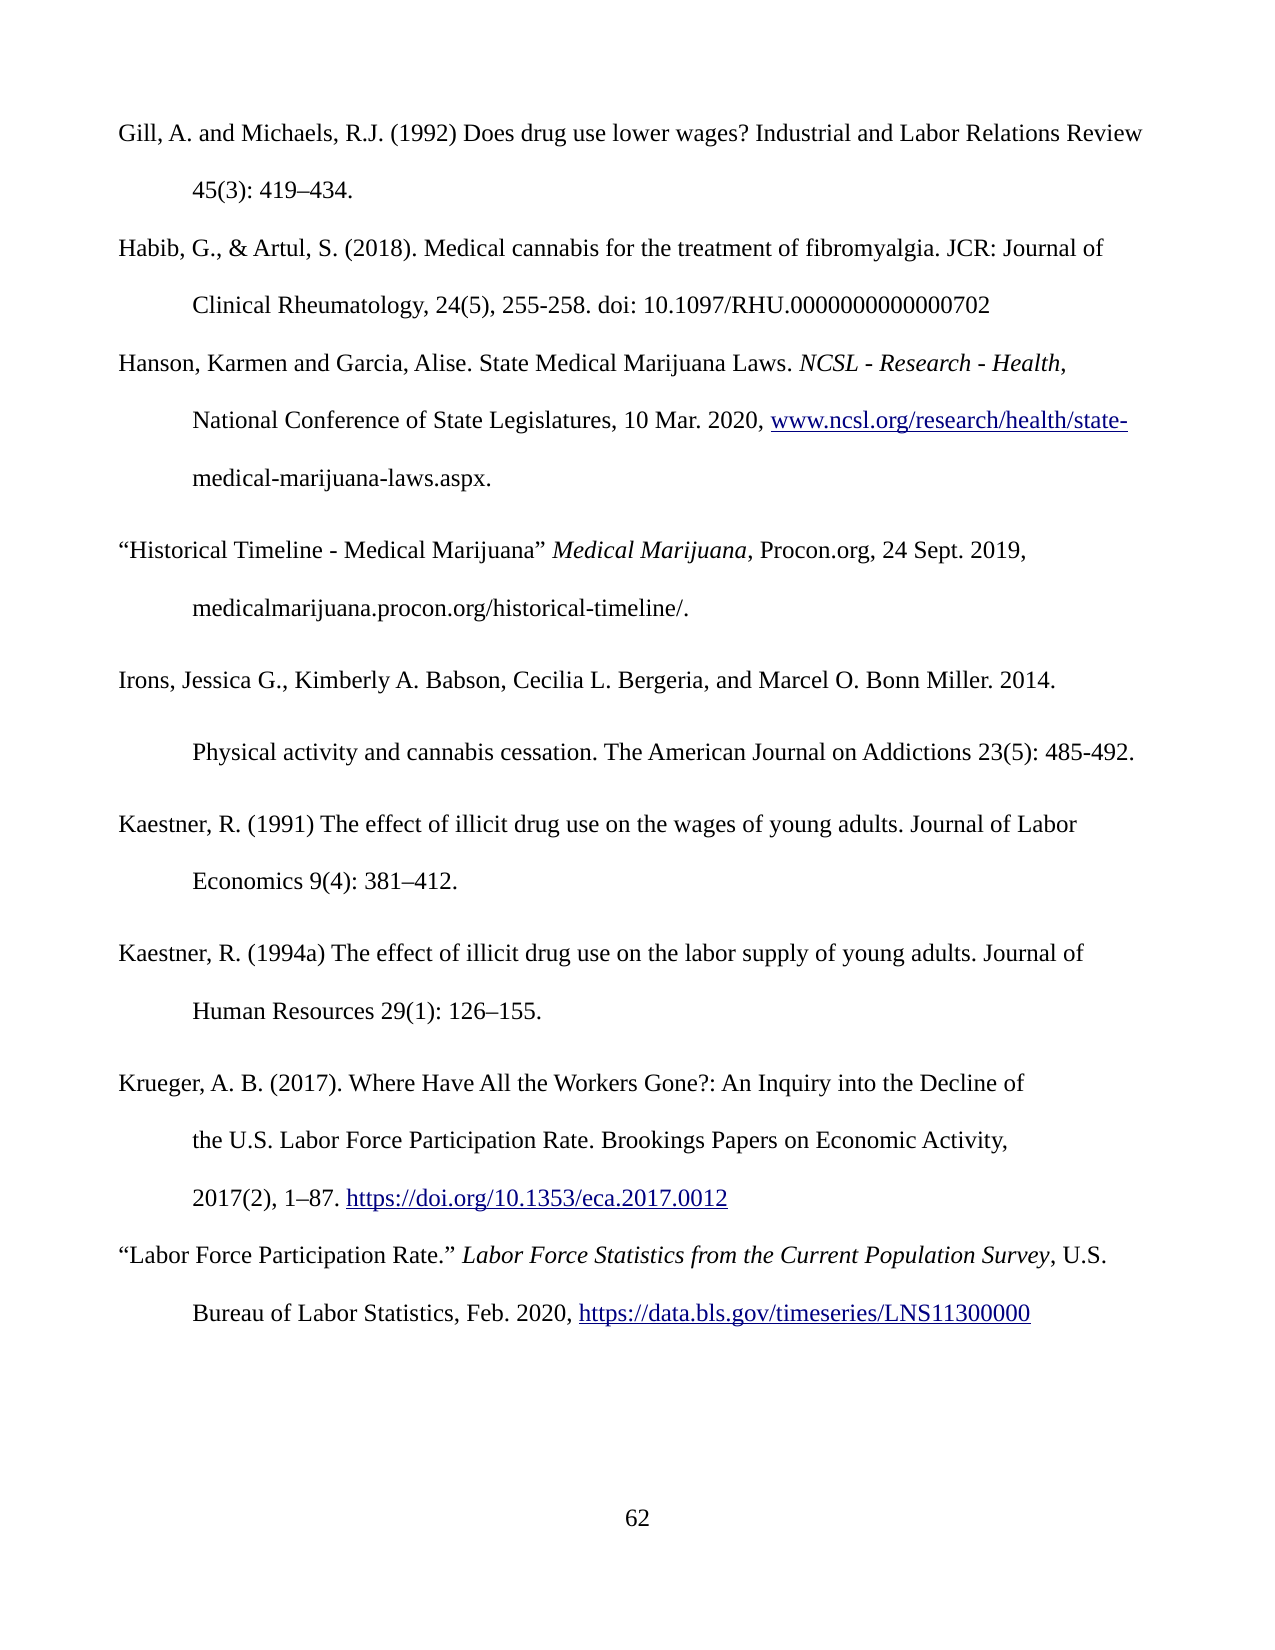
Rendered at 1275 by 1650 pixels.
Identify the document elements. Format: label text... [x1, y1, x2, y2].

text Physical activity and cannabis cessation. The American Journal on Addictions 23(5): 485-492. [118, 737, 1157, 766]
text “Labor Force Participation Rate.” Labor Force Statistics from the Current Population Survey, U.S. Bureau of Labor Statistics, Feb. 2020, https://data.bls.gov/timeseries/LNS11300000 [118, 1241, 1157, 1327]
text Kaestner, R. (1991) The effect of illicit drug use on the wages of young adults. Journal of Labor Economics 9(4): 381–412. [118, 809, 1157, 895]
text Krueger, A. B. (2017). Where Have All the Workers Gone?: An Inquiry into the Decline of [118, 1068, 1157, 1097]
text Gill, A. and Michaels, R.J. (1992) Does drug use lower wages? Industrial and Labor Relations Review 45(3): 419–434. [118, 118, 1157, 204]
text 2017(2), 1–87. https://doi.org/10.1353/eca.2017.0012 [118, 1183, 1157, 1212]
text the U.S. Labor Force Participation Rate. Brookings Papers on Economic Activity, [118, 1126, 1157, 1154]
text Hanson, Karmen and Garcia, Alise. State Medical Marijuana Laws. NCSL - Research - Health, National Conference of State Legislatures, 10 Mar. 2020, www.ncsl.org/research/health/state- medical-marijuana-laws.aspx. [118, 348, 1157, 492]
text Habib, G., & Artul, S. (2018). Medical cannabis for the treatment of fibromyalgia. JCR: Journal of Clinical Rheumatology, 24(5), 255-258. doi: 10.1097/RHU.0000000000000702 [118, 233, 1157, 319]
text “Historical Timeline - Medical Marijuana” Medical Marijuana, Procon.org, 24 Sept. 2019, medicalmarijuana.procon.org/historical-timeline/. [118, 535, 1157, 621]
text Kaestner, R. (1994a) The effect of illicit drug use on the labor supply of young adults. Journal of Human Resources 29(1): 126–155. [118, 938, 1157, 1025]
text Irons, Jessica G., Kimberly A. Babson, Cecilia L. Bergeria, and Marcel O. Bonn Miller. 2014. [118, 665, 1157, 693]
